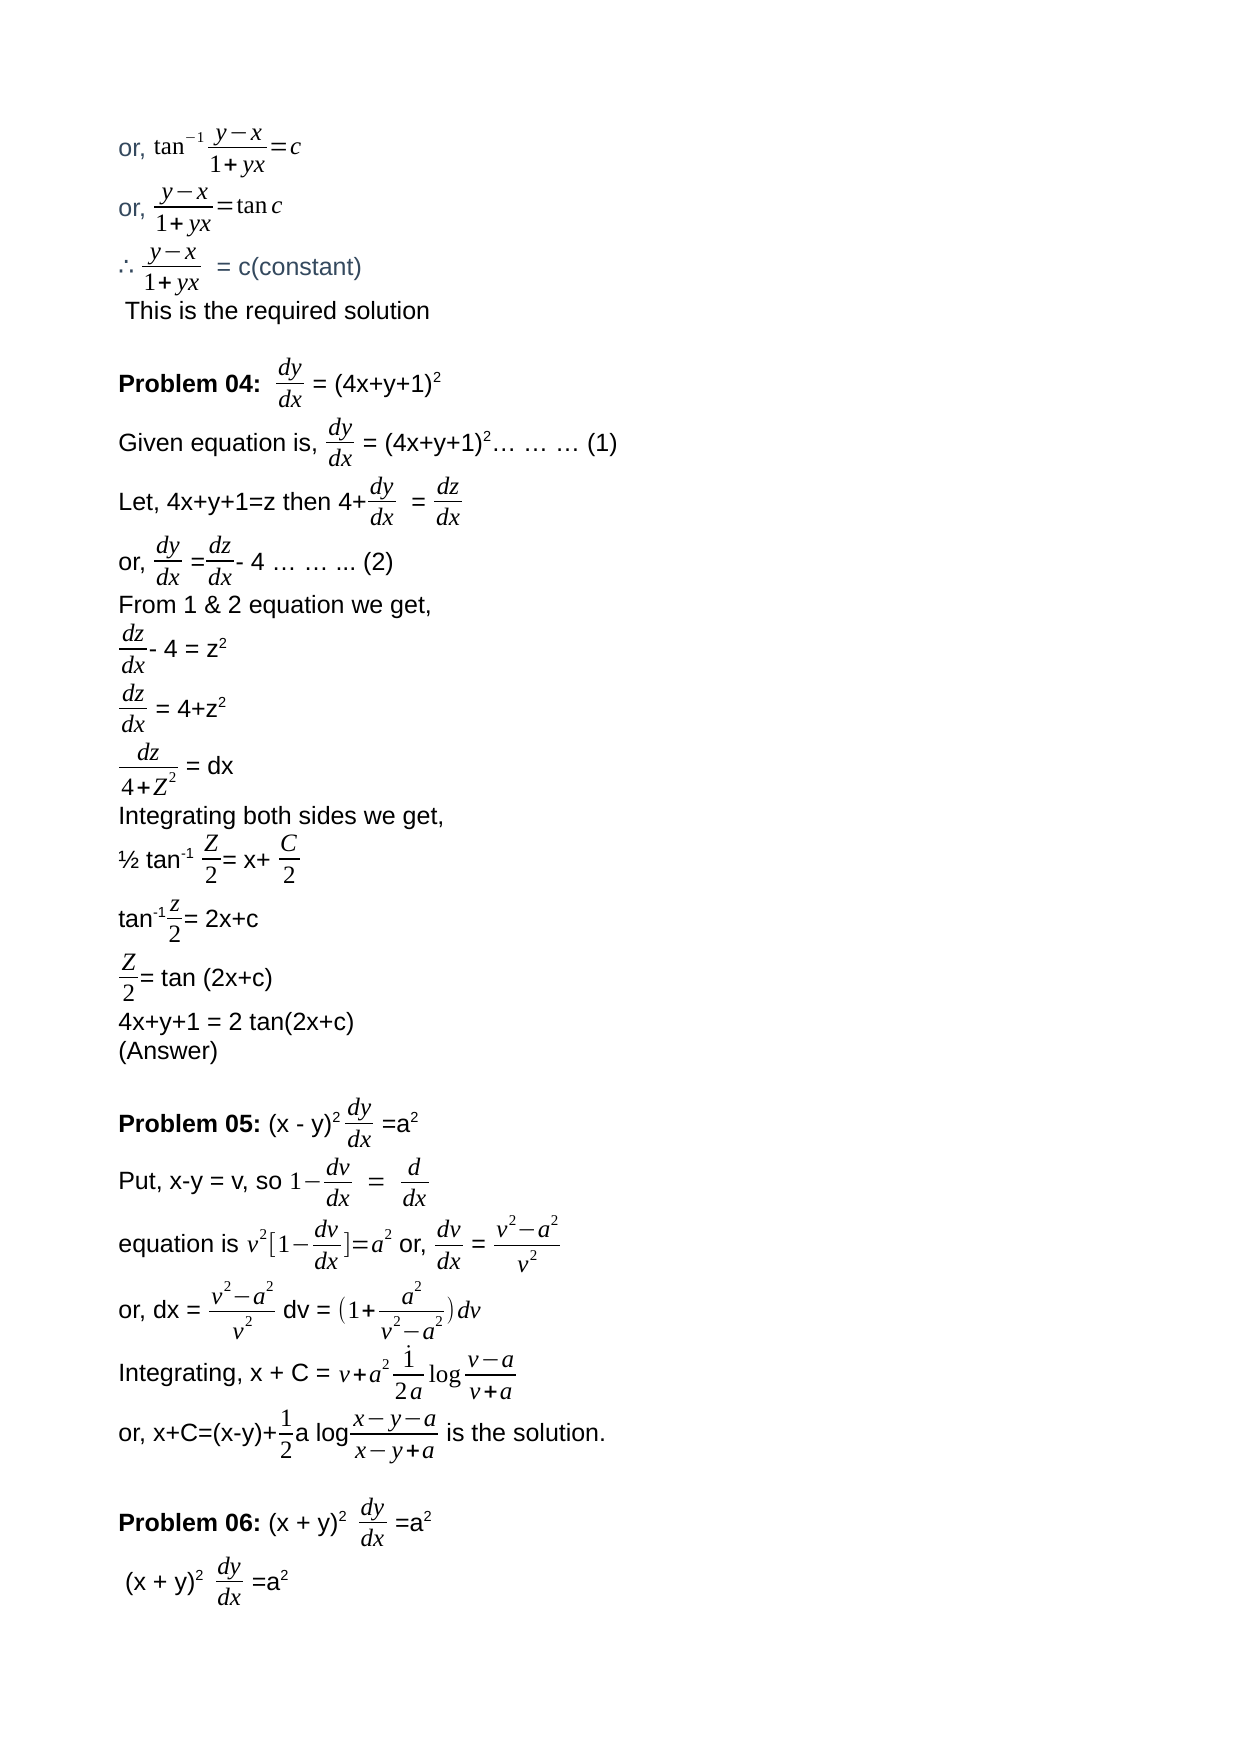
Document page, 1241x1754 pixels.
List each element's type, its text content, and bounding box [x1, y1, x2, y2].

text tan-1= 2x+c [118, 889, 1122, 948]
text ½ tan-1 = x+ [118, 829, 1122, 889]
text Integrating, x + C = [118, 1345, 1122, 1404]
text Problem 06: (x + y)2 =a2 [118, 1492, 1122, 1552]
text = 4+z2 [118, 678, 1122, 738]
text Put, x-y = v, so [118, 1153, 1122, 1212]
text (x + y)2 =a2 [118, 1552, 1122, 1611]
text = dx [118, 738, 1122, 801]
text Problem 04: = (4x+y+1)2 [118, 353, 1122, 413]
text equation is or, = [118, 1212, 1122, 1278]
text This is the required solution [118, 296, 1122, 325]
text Problem 05: (x - y)2 =a2 [118, 1093, 1122, 1153]
text Integrating both sides we get, [118, 801, 1122, 829]
text or, =- 4 … … ... (2) [118, 531, 1122, 591]
text 4x+y+1 = 2 tan(2x+c) [118, 1007, 1122, 1036]
text or, [118, 118, 1122, 177]
text (Answer) [118, 1036, 1122, 1065]
text ∴ = c(constant) [118, 237, 1122, 296]
text Given equation is, = (4x+y+1)2… … … (1) [118, 413, 1122, 472]
text or, [118, 177, 1122, 237]
text or, x+C=(x-y)+a log is the solution. [118, 1404, 1122, 1464]
text = tan (2x+c) [118, 948, 1122, 1007]
text or, dx = dv = [118, 1278, 1122, 1345]
text Let, 4x+y+1=z then 4+ = [118, 472, 1122, 531]
text - 4 = z2 [118, 619, 1122, 678]
text From 1 & 2 equation we get, [118, 591, 1122, 619]
